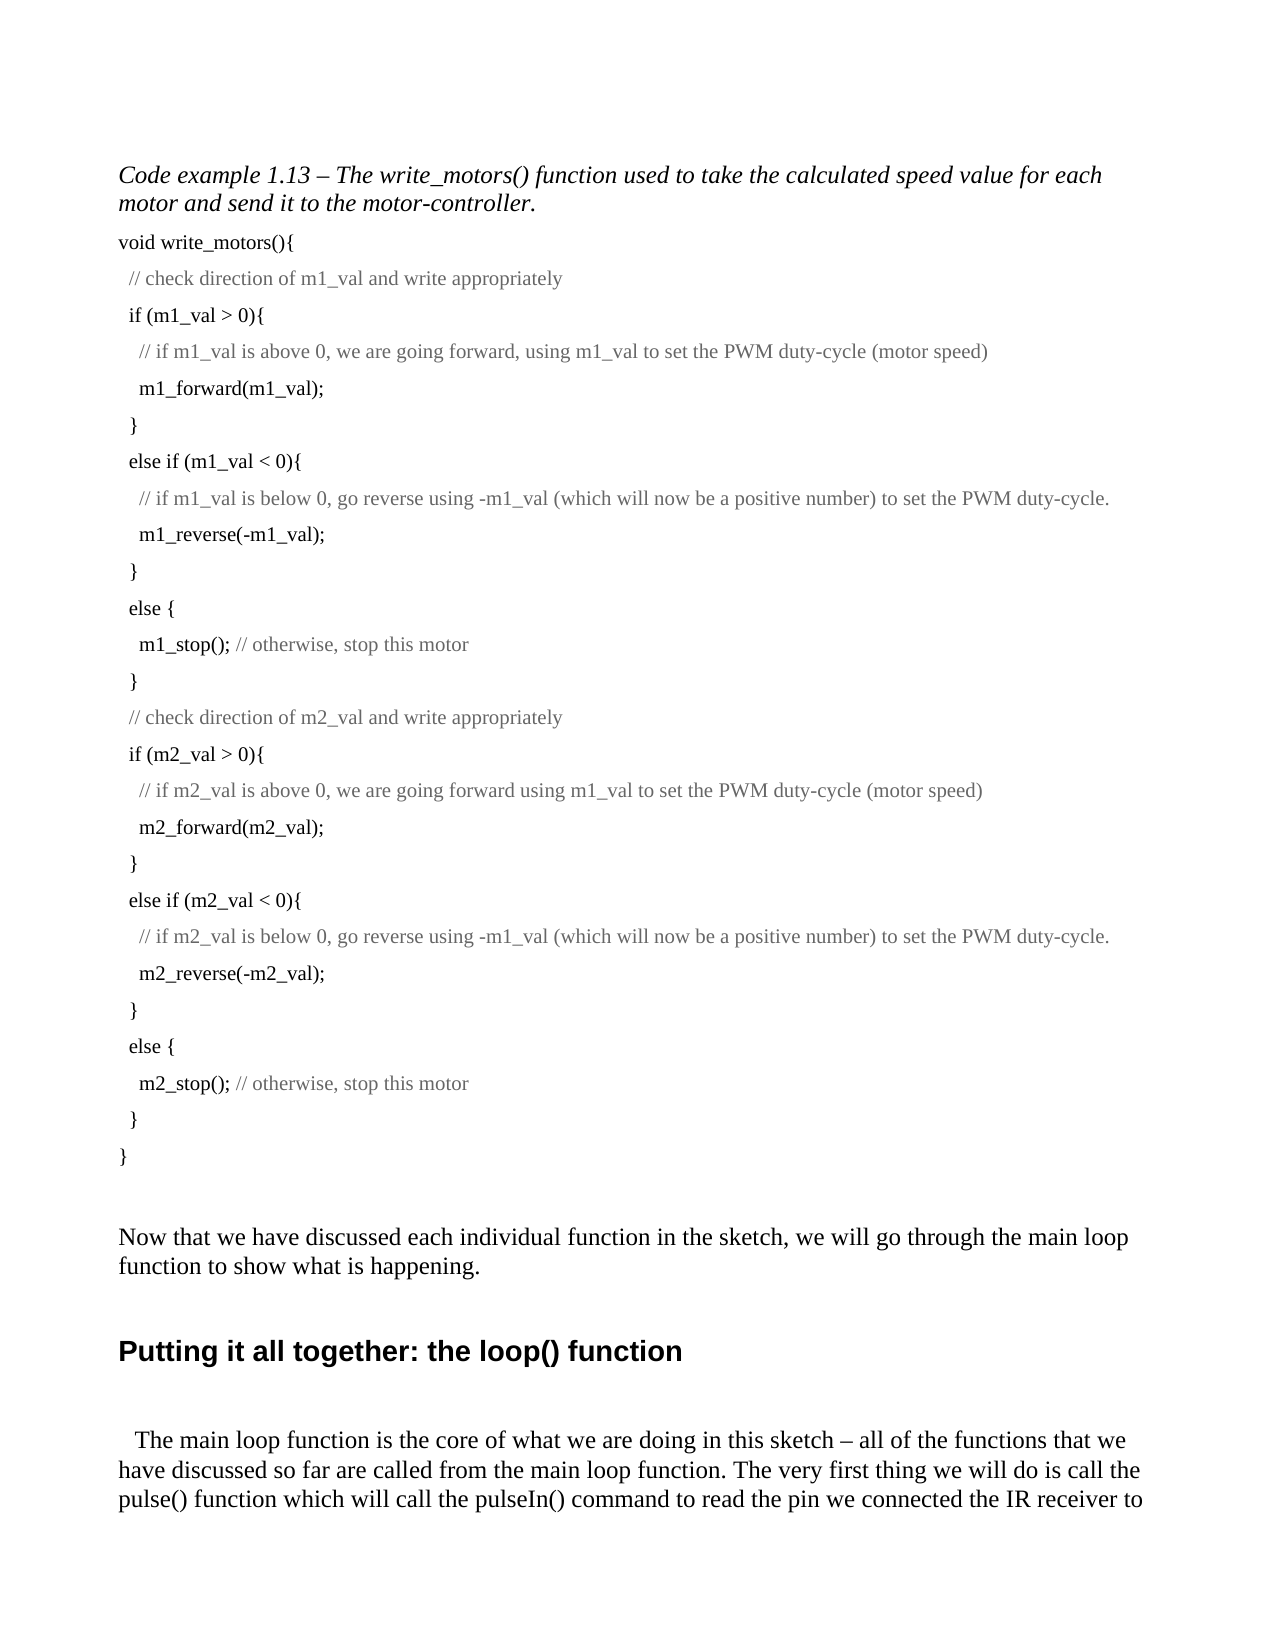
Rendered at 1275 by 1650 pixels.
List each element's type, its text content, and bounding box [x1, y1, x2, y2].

text // if m2_val is above 0, we are going forward using m1_val to set the PWM duty-cycle (motor speed) [118, 778, 1157, 802]
text } [118, 1144, 1157, 1168]
text } [118, 851, 1157, 875]
text The main loop function is the core of what we are doing in this sketch – all of the functions that we have discussed so far are called from the main loop function. The very first thing we will do is call the pulse() function which will call the pulseIn() command to read the pin we connected the IR receiver to [118, 1421, 1157, 1512]
text // check direction of m1_val and write appropriately [118, 266, 1157, 290]
text } [118, 413, 1157, 437]
text if (m1_val > 0){ [118, 303, 1157, 327]
text void write_motors(){ [118, 230, 1157, 254]
text // if m2_val is below 0, go reverse using -m1_val (which will now be a positive number) to set the PWM duty-cycle. [118, 924, 1157, 948]
text } [118, 1107, 1157, 1131]
text m1_reverse(-m1_val); [118, 522, 1157, 546]
text m2_stop(); // otherwise, stop this motor [118, 1071, 1157, 1095]
text // if m1_val is above 0, we are going forward, using m1_val to set the PWM duty-cycle (motor speed) [118, 339, 1157, 363]
text m1_stop(); // otherwise, stop this motor [118, 632, 1157, 656]
text } [118, 668, 1157, 693]
text m2_forward(m2_val); [118, 815, 1157, 839]
text Now that we have discussed each individual function in the sketch, we will go through the main loop function to show what is happening. [118, 1222, 1157, 1279]
text // check direction of m2_val and write appropriately [118, 705, 1157, 729]
text else if (m1_val < 0){ [118, 449, 1157, 473]
text } [118, 559, 1157, 583]
text else if (m2_val < 0){ [118, 888, 1157, 912]
text } [118, 998, 1157, 1022]
text m1_forward(m1_val); [118, 376, 1157, 400]
text else { [118, 1034, 1157, 1058]
text Code example 1.13 – The write_motors() function used to take the calculated speed value for each motor and send it to the motor-controller. [118, 160, 1157, 217]
text Putting it all together: the loop() function [118, 1334, 1157, 1367]
text if (m2_val > 0){ [118, 742, 1157, 766]
text m2_reverse(-m2_val); [118, 961, 1157, 985]
text // if m1_val is below 0, go reverse using -m1_val (which will now be a positive number) to set the PWM duty-cycle. [118, 486, 1157, 510]
text else { [118, 595, 1157, 619]
